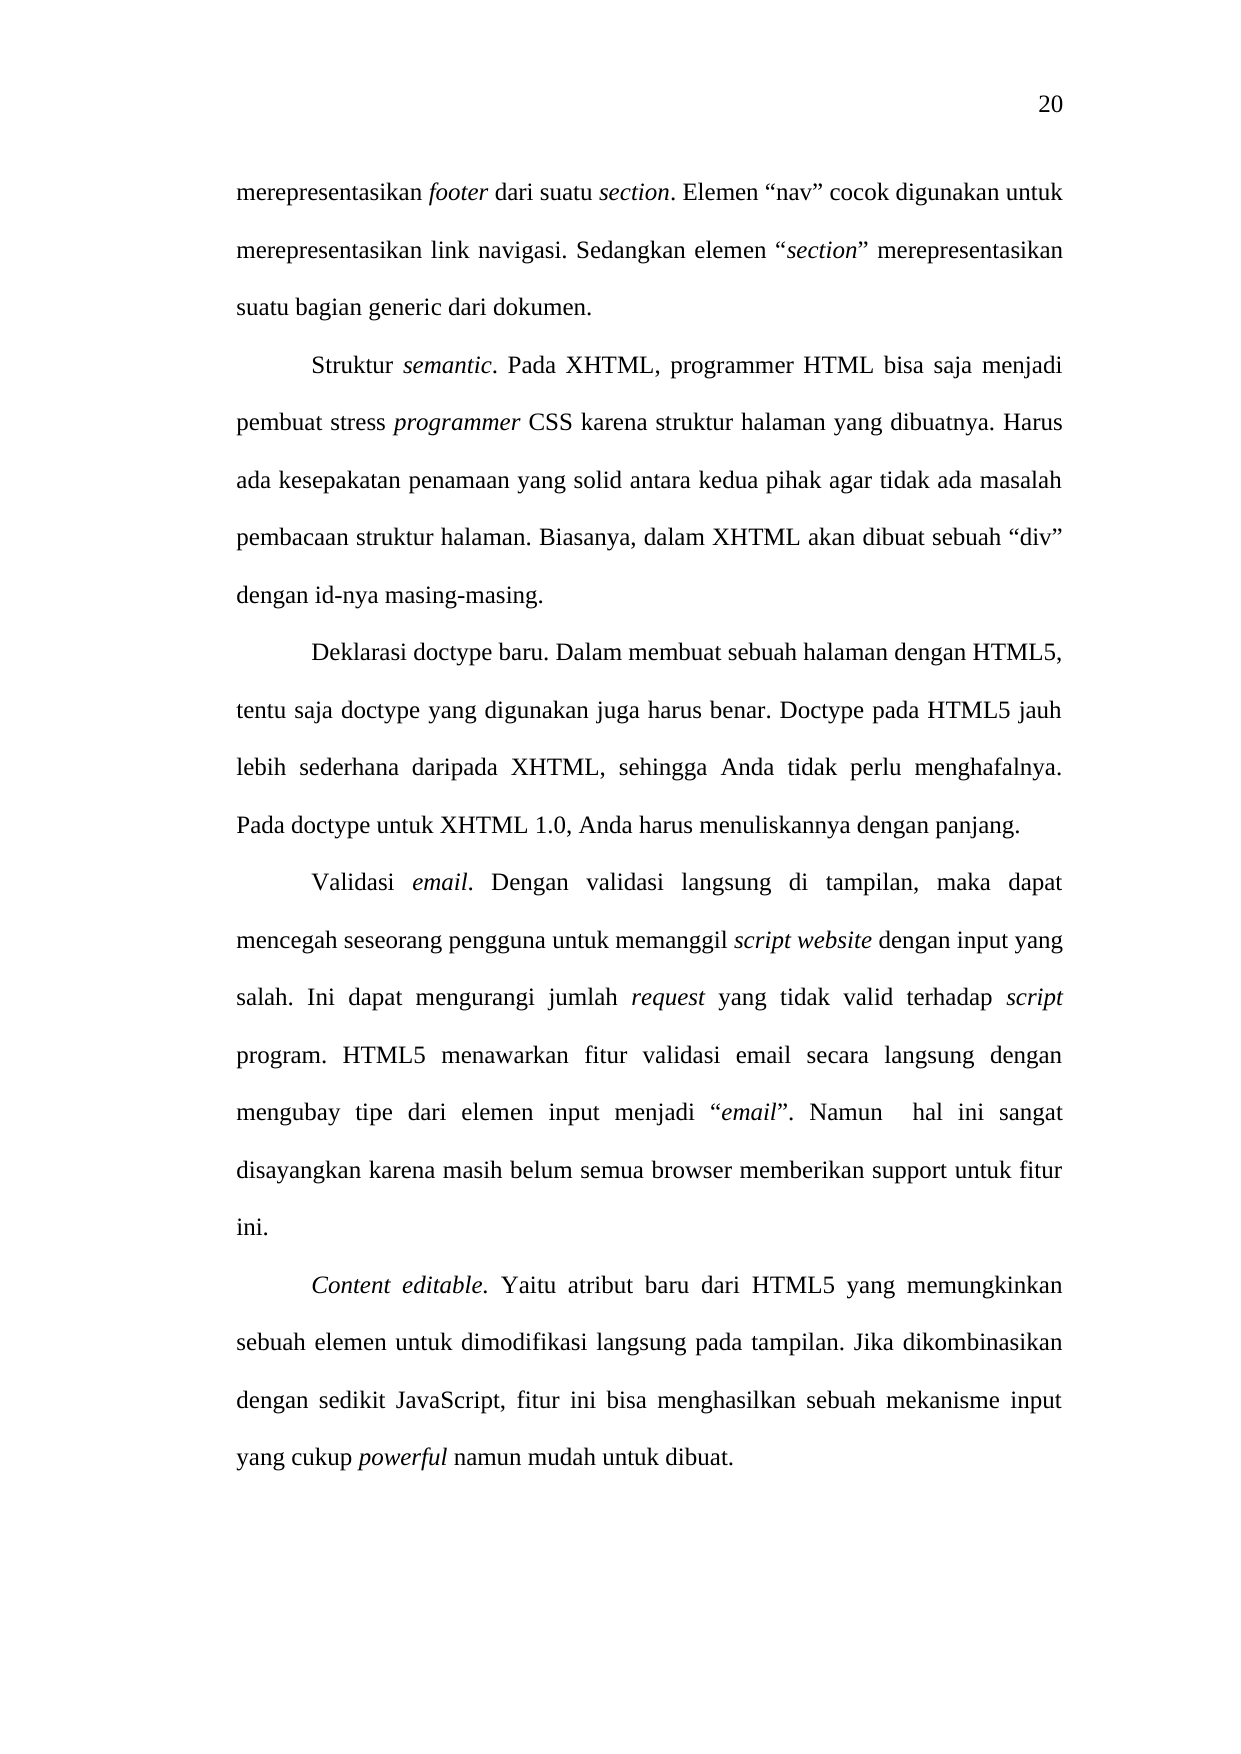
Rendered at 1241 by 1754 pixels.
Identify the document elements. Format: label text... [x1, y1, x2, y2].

text Deklarasi doctype baru. Dalam membuat sebuah halaman dengan HTML5, tentu saja doctype yang digunakan juga harus benar. Doctype pada HTML5 jauh lebih sederhana daripada XHTML, sehingga Anda tidak perlu menghafalnya. Pada doctype untuk XHTML 1.0, Anda harus menuliskannya dengan panjang. [236, 637, 1063, 838]
text Content editable. Yaitu atribut baru dari HTML5 yang memungkinkan sebuah elemen untuk dimodifikasi langsung pada tampilan. Jika dikombinasikan dengan sedikit JavaScript, fitur ini bisa menghasilkan sebuah mekanisme input yang cukup powerful namun mudah untuk dibuat. [236, 1270, 1063, 1471]
text merepresentasikan footer dari suatu section. Elemen “nav” cocok digunakan untuk merepresentasikan link navigasi. Sedangkan elemen “section” merepresentasikan suatu bagian generic dari dokumen. [236, 177, 1063, 321]
text Validasi email. Dengan validasi langsung di tampilan, maka dapat mencegah seseorang pengguna untuk memanggil script website dengan input yang salah. Ini dapat mengurangi jumlah request yang tidak valid terhadap script program. HTML5 menawarkan fitur validasi email secara langsung dengan mengubay tipe dari elemen input menjadi “email”. Namun hal ini sangat disayangkan karena masih belum semua browser memberikan support untuk fitur ini. [236, 867, 1063, 1241]
text Struktur semantic. Pada XHTML, programmer HTML bisa saja menjadi pembuat stress programmer CSS karena struktur halaman yang dibuatnya. Harus ada kesepakatan penamaan yang solid antara kedua pihak agar tidak ada masalah pembacaan struktur halaman. Biasanya, dalam XHTML akan dibuat sebuah “div” dengan id-nya masing-masing. [236, 350, 1063, 608]
